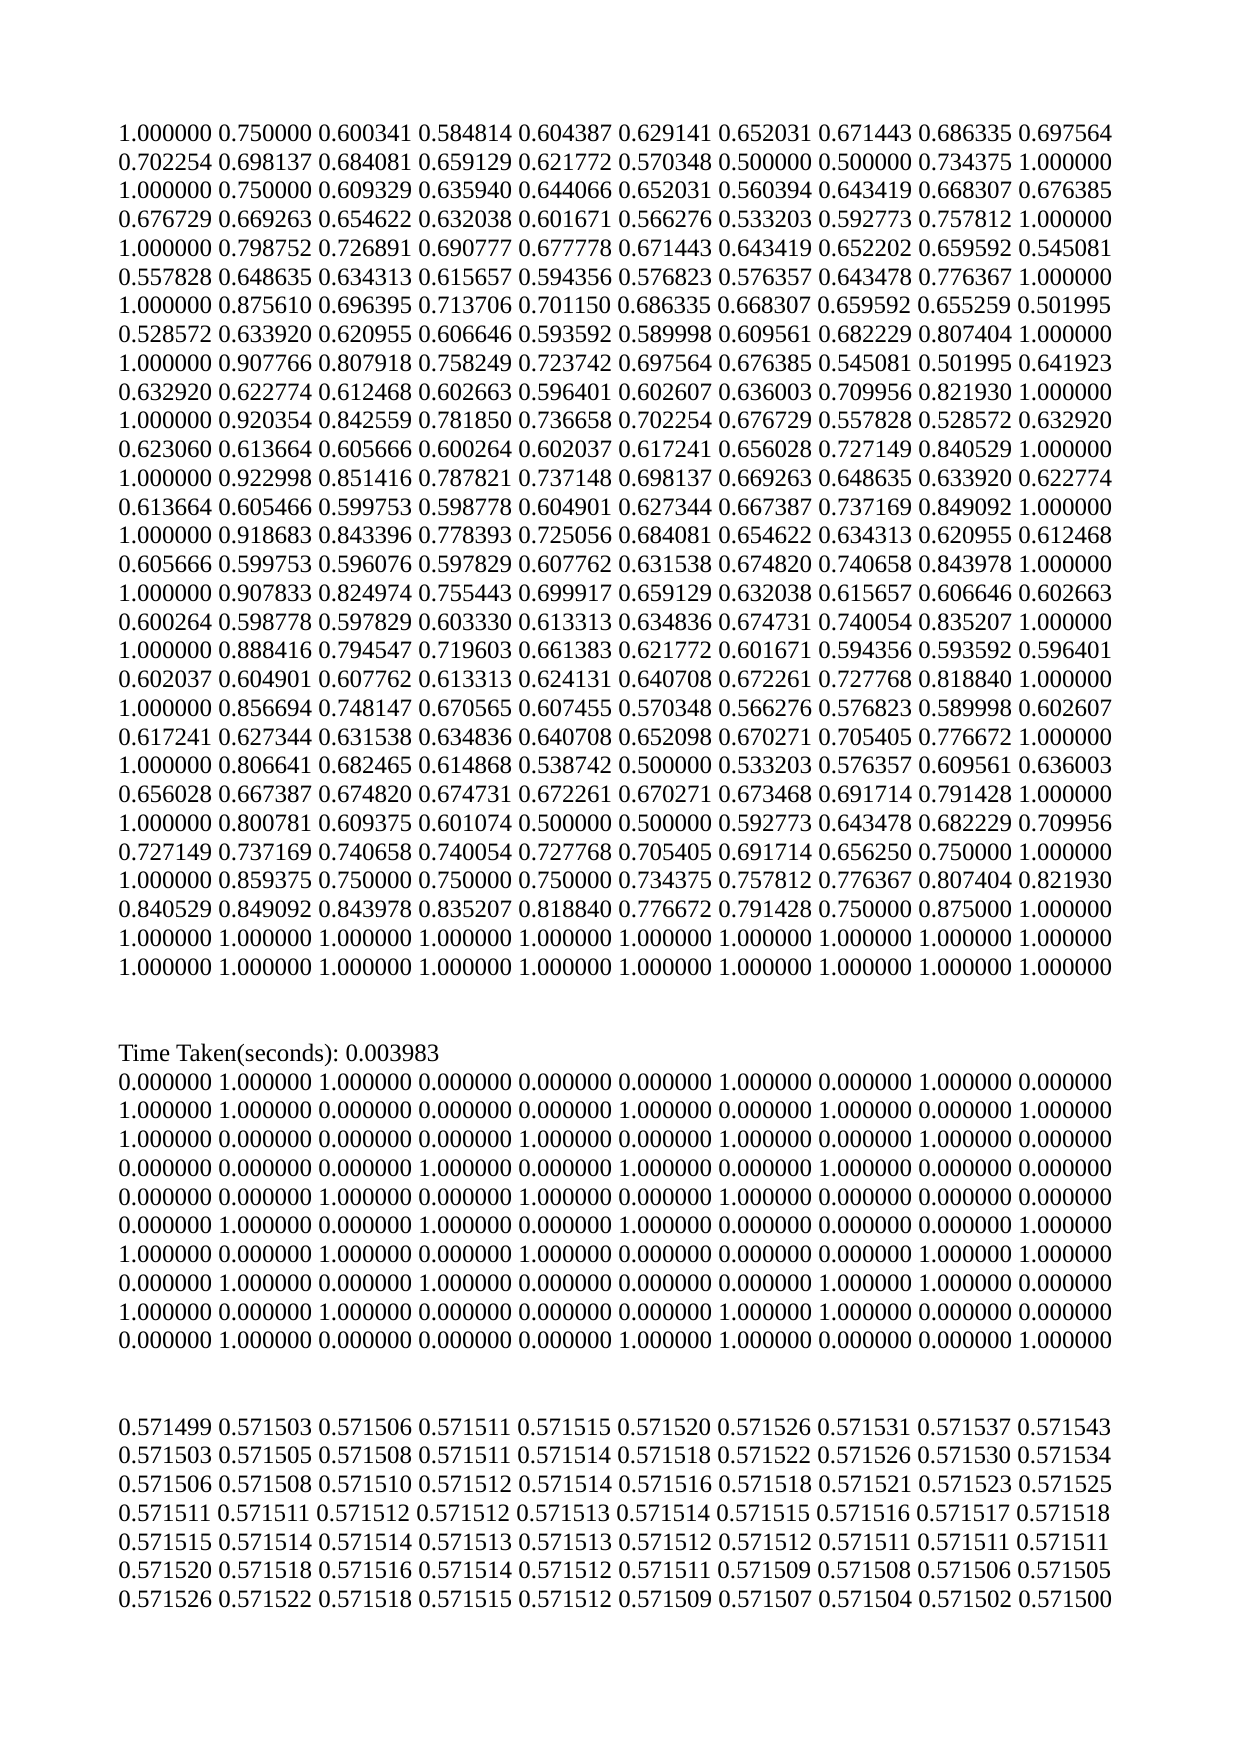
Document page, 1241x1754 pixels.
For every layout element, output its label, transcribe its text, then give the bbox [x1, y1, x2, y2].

text 0.571499 0.571503 0.571506 0.571511 0.571515 0.571520 0.571526 0.571531 0.571537 0.571543 [118, 1412, 1122, 1441]
text 1.000000 0.000000 1.000000 0.000000 1.000000 0.000000 0.000000 0.000000 1.000000 1.000000 [118, 1239, 1122, 1268]
text 1.000000 0.859375 0.750000 0.750000 0.750000 0.734375 0.757812 0.776367 0.807404 0.821930 0.840529 0.849092 0.843978 0.835207 0.818840 0.776672 0.791428 0.750000 0.875000 1.000000 [118, 866, 1122, 923]
text 0.571503 0.571505 0.571508 0.571511 0.571514 0.571518 0.571522 0.571526 0.571530 0.571534 [118, 1441, 1122, 1469]
text 1.000000 0.750000 0.609329 0.635940 0.644066 0.652031 0.560394 0.643419 0.668307 0.676385 0.676729 0.669263 0.654622 0.632038 0.601671 0.566276 0.533203 0.592773 0.757812 1.000000 [118, 176, 1122, 233]
text 1.000000 0.918683 0.843396 0.778393 0.725056 0.684081 0.654622 0.634313 0.620955 0.612468 0.605666 0.599753 0.596076 0.597829 0.607762 0.631538 0.674820 0.740658 0.843978 1.000000 [118, 521, 1122, 578]
text 1.000000 0.888416 0.794547 0.719603 0.661383 0.621772 0.601671 0.594356 0.593592 0.596401 0.602037 0.604901 0.607762 0.613313 0.624131 0.640708 0.672261 0.727768 0.818840 1.000000 [118, 636, 1122, 693]
text 0.000000 1.000000 1.000000 0.000000 0.000000 0.000000 1.000000 0.000000 1.000000 0.000000 [118, 1067, 1122, 1096]
text 1.000000 0.800781 0.609375 0.601074 0.500000 0.500000 0.592773 0.643478 0.682229 0.709956 0.727149 0.737169 0.740658 0.740054 0.727768 0.705405 0.691714 0.656250 0.750000 1.000000 [118, 808, 1122, 866]
text 1.000000 0.875610 0.696395 0.713706 0.701150 0.686335 0.668307 0.659592 0.655259 0.501995 0.528572 0.633920 0.620955 0.606646 0.593592 0.589998 0.609561 0.682229 0.807404 1.000000 [118, 291, 1122, 348]
text 1.000000 0.750000 0.600341 0.584814 0.604387 0.629141 0.652031 0.671443 0.686335 0.697564 0.702254 0.698137 0.684081 0.659129 0.621772 0.570348 0.500000 0.500000 0.734375 1.000000 [118, 118, 1122, 176]
text 1.000000 0.798752 0.726891 0.690777 0.677778 0.671443 0.643419 0.652202 0.659592 0.545081 0.557828 0.648635 0.634313 0.615657 0.594356 0.576823 0.576357 0.643478 0.776367 1.000000 [118, 233, 1122, 291]
text 1.000000 0.000000 0.000000 0.000000 1.000000 0.000000 1.000000 0.000000 1.000000 0.000000 [118, 1124, 1122, 1153]
text 0.000000 1.000000 0.000000 0.000000 0.000000 1.000000 1.000000 0.000000 0.000000 1.000000 [118, 1326, 1122, 1354]
text 0.571515 0.571514 0.571514 0.571513 0.571513 0.571512 0.571512 0.571511 0.571511 0.571511 [118, 1527, 1122, 1556]
text 0.571526 0.571522 0.571518 0.571515 0.571512 0.571509 0.571507 0.571504 0.571502 0.571500 [118, 1584, 1122, 1613]
text 0.000000 1.000000 0.000000 1.000000 0.000000 0.000000 0.000000 1.000000 1.000000 0.000000 [118, 1268, 1122, 1297]
text 0.000000 0.000000 1.000000 0.000000 1.000000 0.000000 1.000000 0.000000 0.000000 0.000000 [118, 1182, 1122, 1211]
text 1.000000 0.907833 0.824974 0.755443 0.699917 0.659129 0.632038 0.615657 0.606646 0.602663 0.600264 0.598778 0.597829 0.603330 0.613313 0.634836 0.674731 0.740054 0.835207 1.000000 [118, 578, 1122, 636]
text 1.000000 1.000000 0.000000 0.000000 0.000000 1.000000 0.000000 1.000000 0.000000 1.000000 [118, 1096, 1122, 1124]
text 0.000000 0.000000 0.000000 1.000000 0.000000 1.000000 0.000000 1.000000 0.000000 0.000000 [118, 1153, 1122, 1182]
text 0.571520 0.571518 0.571516 0.571514 0.571512 0.571511 0.571509 0.571508 0.571506 0.571505 [118, 1556, 1122, 1584]
text 1.000000 0.907766 0.807918 0.758249 0.723742 0.697564 0.676385 0.545081 0.501995 0.641923 0.632920 0.622774 0.612468 0.602663 0.596401 0.602607 0.636003 0.709956 0.821930 1.000000 [118, 348, 1122, 406]
text 0.571506 0.571508 0.571510 0.571512 0.571514 0.571516 0.571518 0.571521 0.571523 0.571525 [118, 1469, 1122, 1498]
text 1.000000 0.806641 0.682465 0.614868 0.538742 0.500000 0.533203 0.576357 0.609561 0.636003 0.656028 0.667387 0.674820 0.674731 0.672261 0.670271 0.673468 0.691714 0.791428 1.000000 [118, 751, 1122, 808]
text 1.000000 0.922998 0.851416 0.787821 0.737148 0.698137 0.669263 0.648635 0.633920 0.622774 0.613664 0.605466 0.599753 0.598778 0.604901 0.627344 0.667387 0.737169 0.849092 1.000000 [118, 463, 1122, 521]
text 0.000000 1.000000 0.000000 1.000000 0.000000 1.000000 0.000000 0.000000 0.000000 1.000000 [118, 1211, 1122, 1239]
text 1.000000 1.000000 1.000000 1.000000 1.000000 1.000000 1.000000 1.000000 1.000000 1.000000 1.000000 1.000000 1.000000 1.000000 1.000000 1.000000 1.000000 1.000000 1.000000 1.000000 [118, 923, 1122, 981]
text 1.000000 0.000000 1.000000 0.000000 0.000000 0.000000 1.000000 1.000000 0.000000 0.000000 [118, 1297, 1122, 1326]
text Time Taken(seconds): 0.003983 [118, 1038, 1122, 1067]
text 0.571511 0.571511 0.571512 0.571512 0.571513 0.571514 0.571515 0.571516 0.571517 0.571518 [118, 1498, 1122, 1527]
text 1.000000 0.856694 0.748147 0.670565 0.607455 0.570348 0.566276 0.576823 0.589998 0.602607 0.617241 0.627344 0.631538 0.634836 0.640708 0.652098 0.670271 0.705405 0.776672 1.000000 [118, 693, 1122, 751]
text 1.000000 0.920354 0.842559 0.781850 0.736658 0.702254 0.676729 0.557828 0.528572 0.632920 0.623060 0.613664 0.605666 0.600264 0.602037 0.617241 0.656028 0.727149 0.840529 1.000000 [118, 406, 1122, 463]
